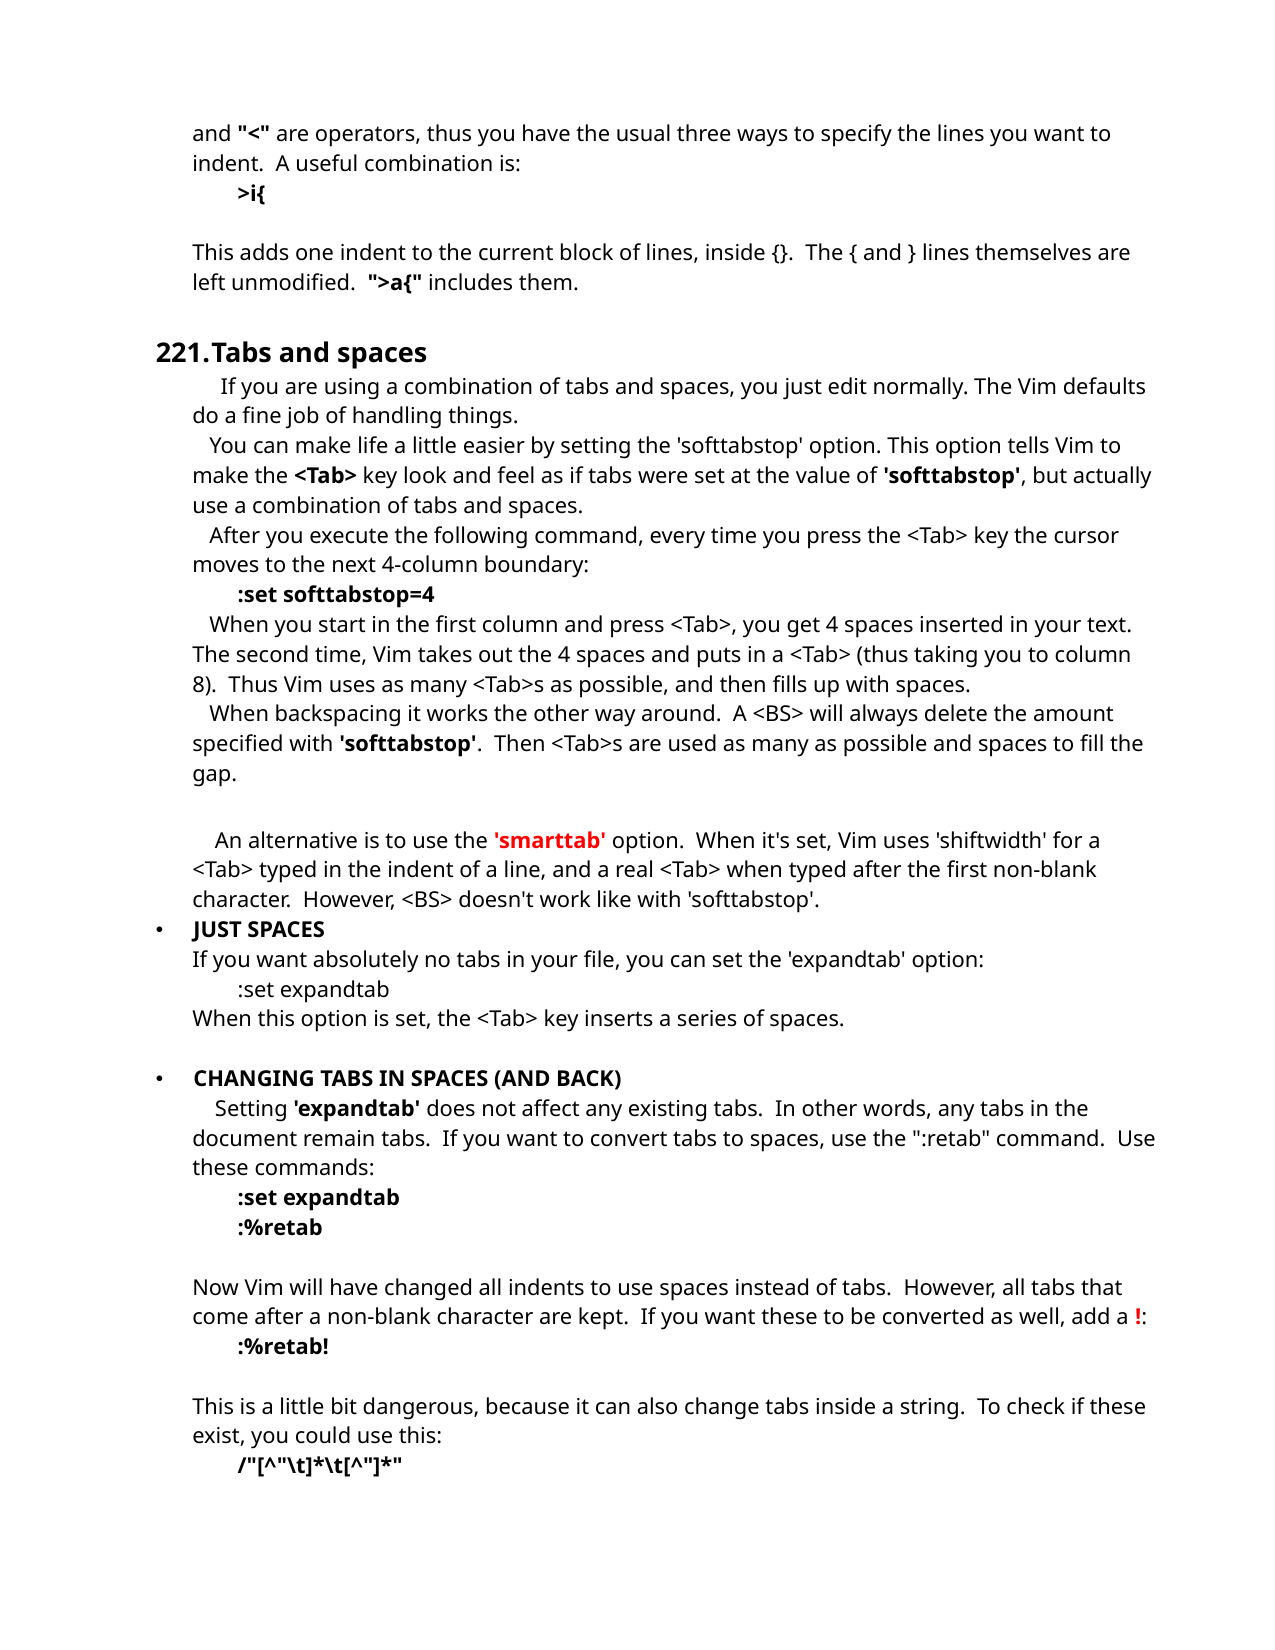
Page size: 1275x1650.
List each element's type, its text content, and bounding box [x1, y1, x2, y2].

list :%retab [154, 1212, 1157, 1242]
list JUST SPACES [156, 914, 1157, 944]
list After you execute the following command, every time you press the <Tab> key the cursor moves to the next 4-column boundary: [154, 519, 1157, 579]
list :set expandtab [154, 973, 1157, 1003]
list If you are using a combination of tabs and spaces, you just edit normally. The Vim defaults do a fine job of handling things. [154, 371, 1157, 430]
list :%retab! [154, 1331, 1157, 1361]
list Now Vim will have changed all indents to use spaces instead of tabs. However, all tabs that come after a non-blank character are kept. If you want these to be converted as well, add a !: [154, 1271, 1157, 1331]
list This is a little bit dangerous, because it can also change tabs inside a string. To check if these exist, you could use this: [154, 1391, 1157, 1450]
list When this option is set, the <Tab> key inserts a series of spaces. [154, 1003, 1157, 1033]
list You can make life a little easier by setting the 'softtabstop' option. This option tells Vim to make the <Tab> key look and feel as if tabs were set at the value of 'softtabstop', but actually use a combination of tabs and spaces. [154, 430, 1157, 519]
list An alternative is to use the 'smarttab' option. When it's set, Vim uses 'shiftwidth' for a <Tab> typed in the indent of a line, and a real <Tab> when typed after the first non-blank character. However, <BS> doesn't work like with 'softtabstop'. [154, 824, 1157, 914]
list When backspacing it works the other way around. A <BS> will always delete the amount specified with 'softtabstop'. Then <Tab>s are used as many as possible and spaces to fill the gap. [154, 698, 1157, 788]
list >i{ [154, 178, 1157, 207]
list When you start in the first column and press <Tab>, you get 4 spaces inserted in your text. The second time, Vim takes out the 4 spaces and puts in a <Tab> (thus taking you to column 8). Thus Vim uses as many <Tab>s as possible, and then fills up with spaces. [154, 609, 1157, 698]
list CHANGING TABS IN SPACES (AND BACK) [156, 1063, 1157, 1093]
list :set expandtab [154, 1182, 1157, 1212]
list If you want absolutely no tabs in your file, you can set the 'expandtab' option: [154, 944, 1157, 973]
list /"[^"\t]*\t[^"]*" [154, 1450, 1157, 1480]
list and "<" are operators, thus you have the usual three ways to specify the lines you want to indent. A useful combination is: [154, 118, 1157, 178]
list This adds one indent to the current block of lines, inside {}. The { and } lines themselves are left unmodified. ">a{" includes them. [154, 237, 1157, 297]
list :set softtabstop=4 [154, 579, 1157, 609]
list Tabs and spaces [156, 334, 1157, 371]
list Setting 'expandtab' does not affect any existing tabs. In other words, any tabs in the document remain tabs. If you want to convert tabs to spaces, use the ":retab" command. Use these commands: [154, 1093, 1157, 1182]
